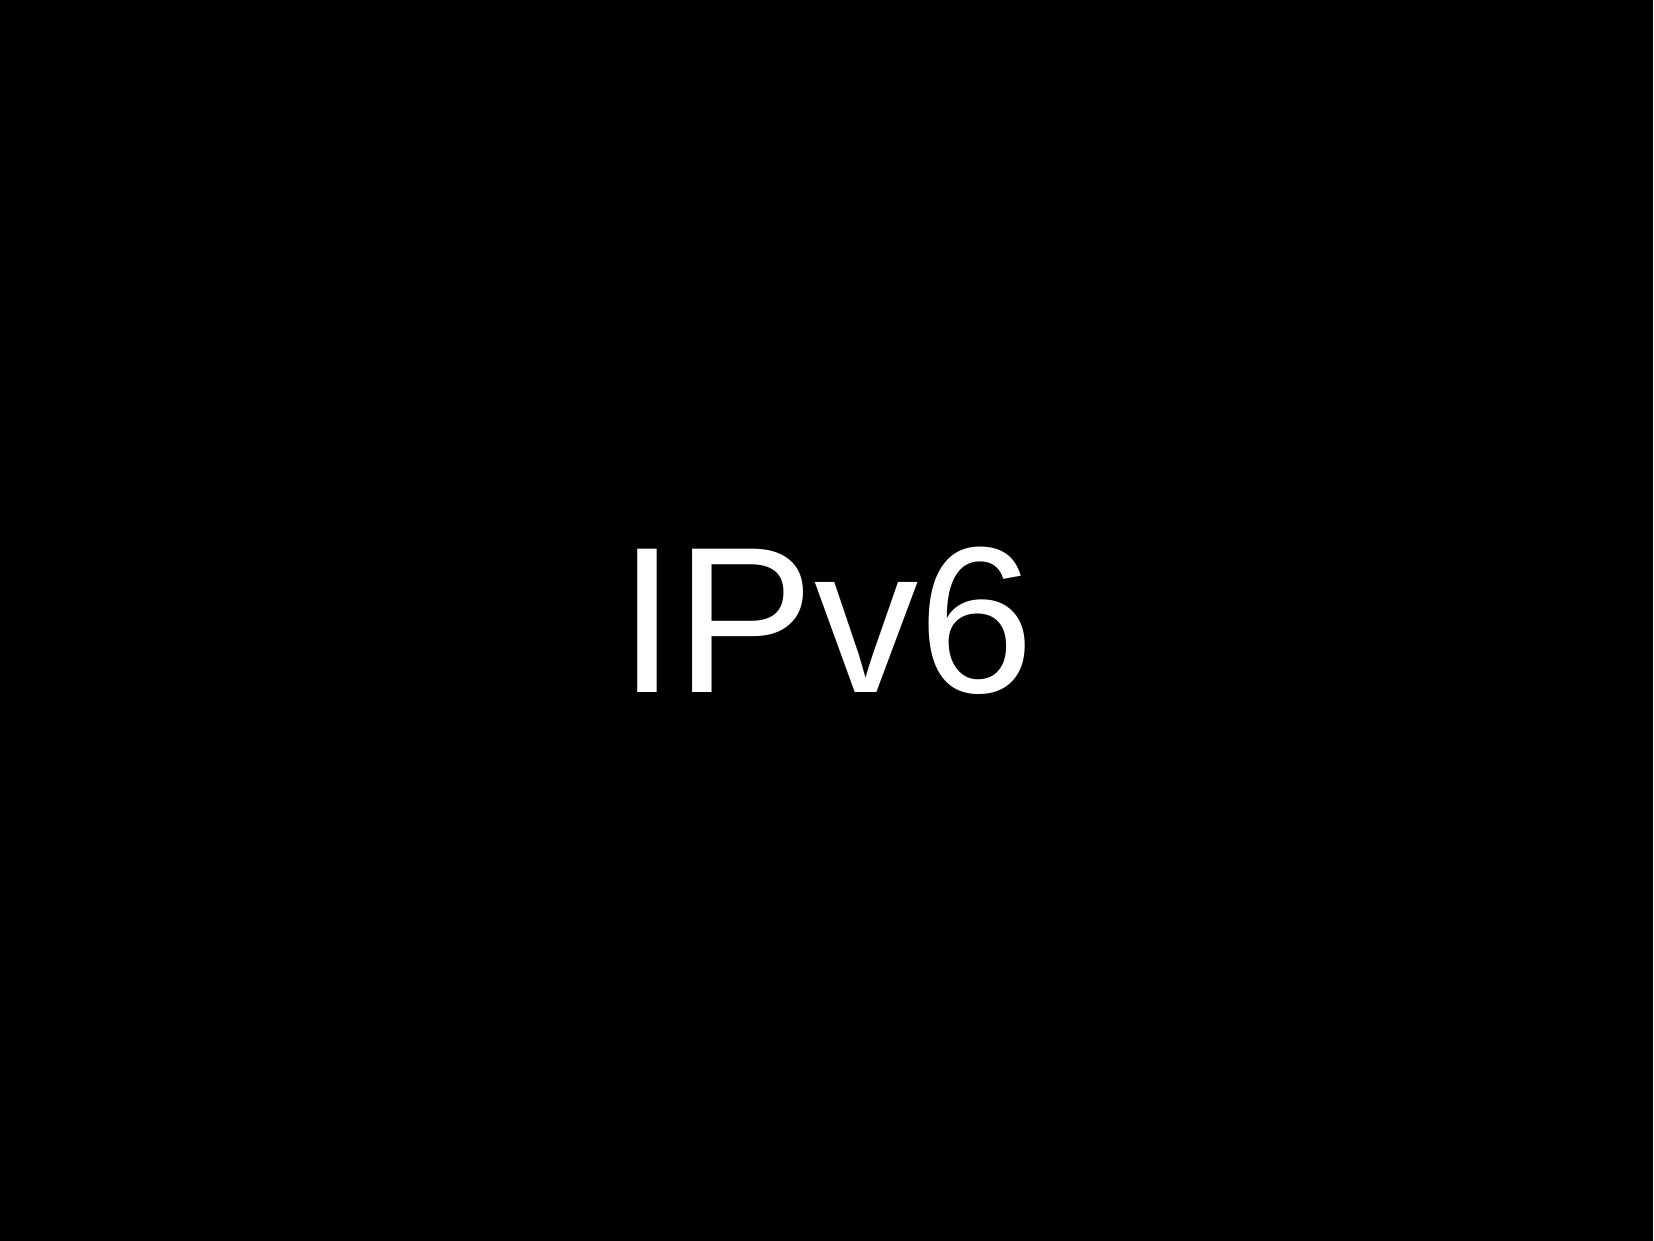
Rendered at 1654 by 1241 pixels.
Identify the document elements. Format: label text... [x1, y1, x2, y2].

title IPv6 [82, 101, 1571, 1140]
